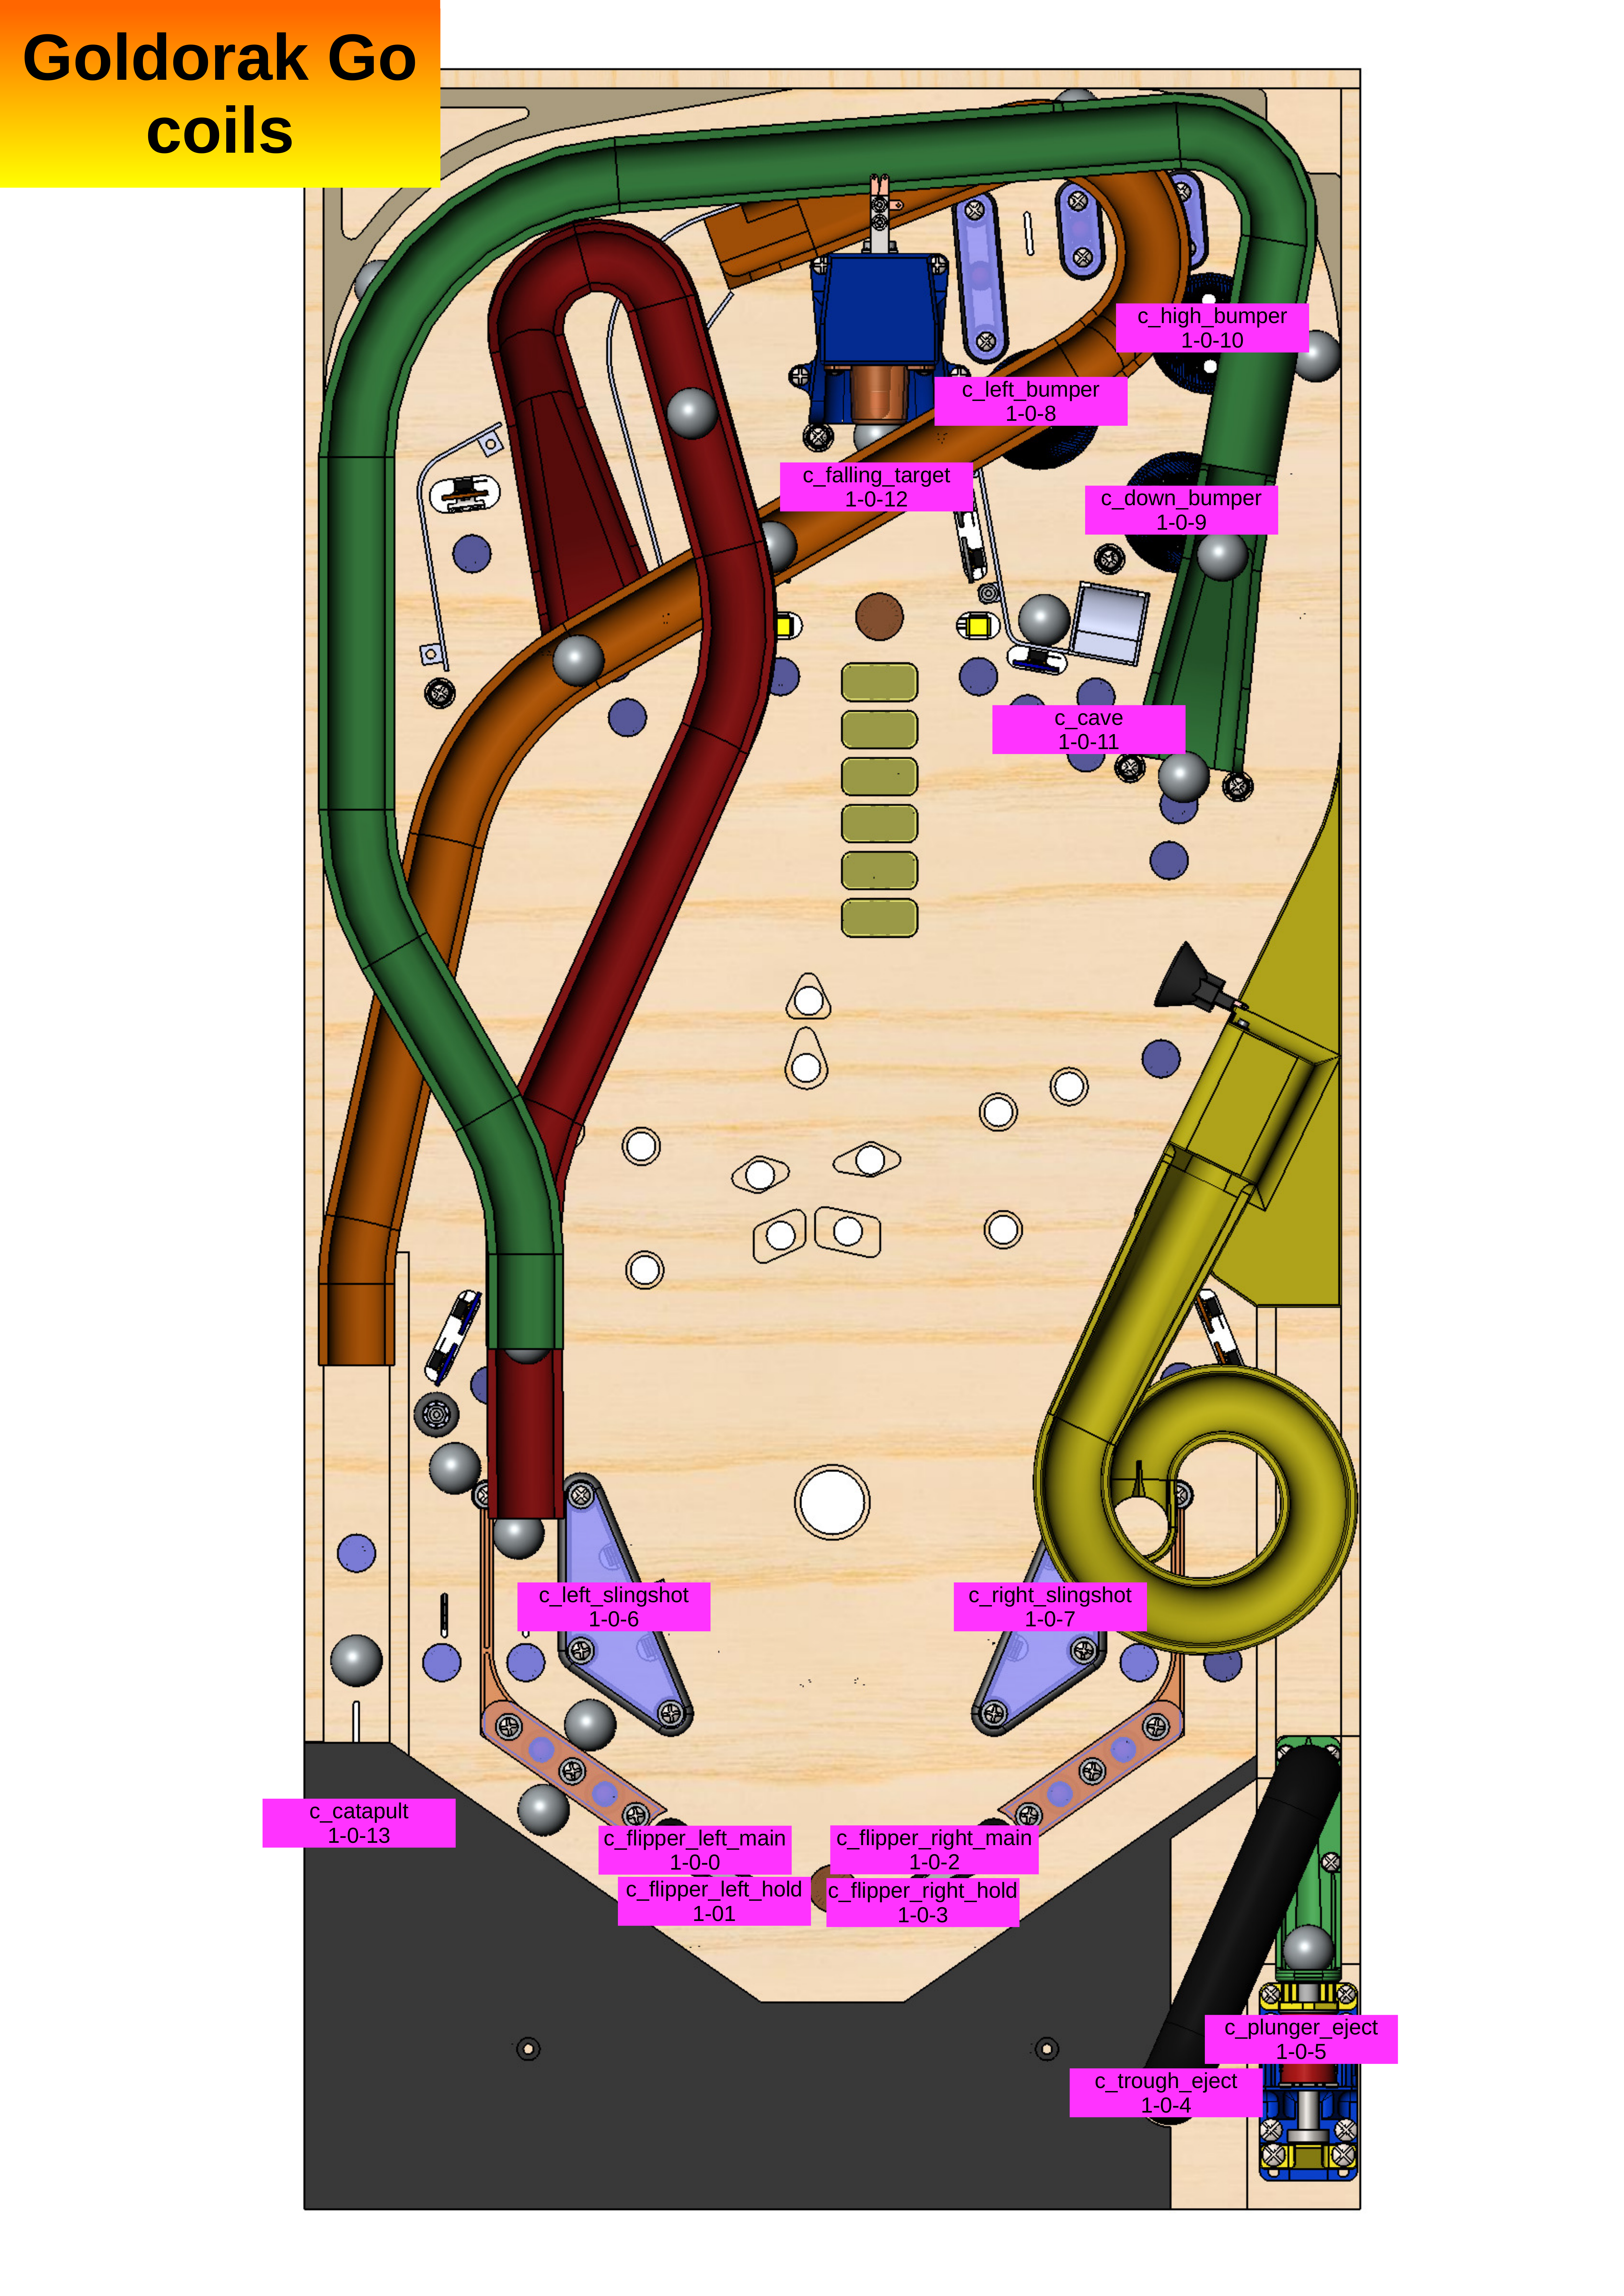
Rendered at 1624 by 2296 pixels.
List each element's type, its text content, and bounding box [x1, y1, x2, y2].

title c_trough_eject 1-0-4 [1069, 2068, 1263, 2117]
title c_left_bumper 1-0-8 [934, 377, 1128, 426]
title c_flipper_left_hold 1-01 [618, 1877, 811, 1926]
title c_high_bumper 1-0-10 [1116, 303, 1309, 352]
title c_flipper_right_main 1-0-2 [830, 1825, 1039, 1875]
title c_cave 1-0-11 [992, 705, 1186, 754]
title c_right_slingshot 1-0-7 [954, 1582, 1147, 1632]
title Goldorak Go coils [0, 0, 440, 188]
title c_falling_target 1-0-12 [780, 462, 973, 512]
title c_down_bumper 1-0-9 [1085, 486, 1278, 535]
picture [42, 22, 1624, 2263]
title c_flipper_right_hold 1-0-3 [826, 1878, 1020, 1927]
title c_catapult 1-0-13 [263, 1799, 456, 1848]
title c_left_slingshot 1-0-6 [517, 1582, 711, 1632]
title c_flipper_left_main 1-0-0 [598, 1825, 792, 1875]
title c_plunger_eject 1-0-5 [1205, 2015, 1398, 2064]
